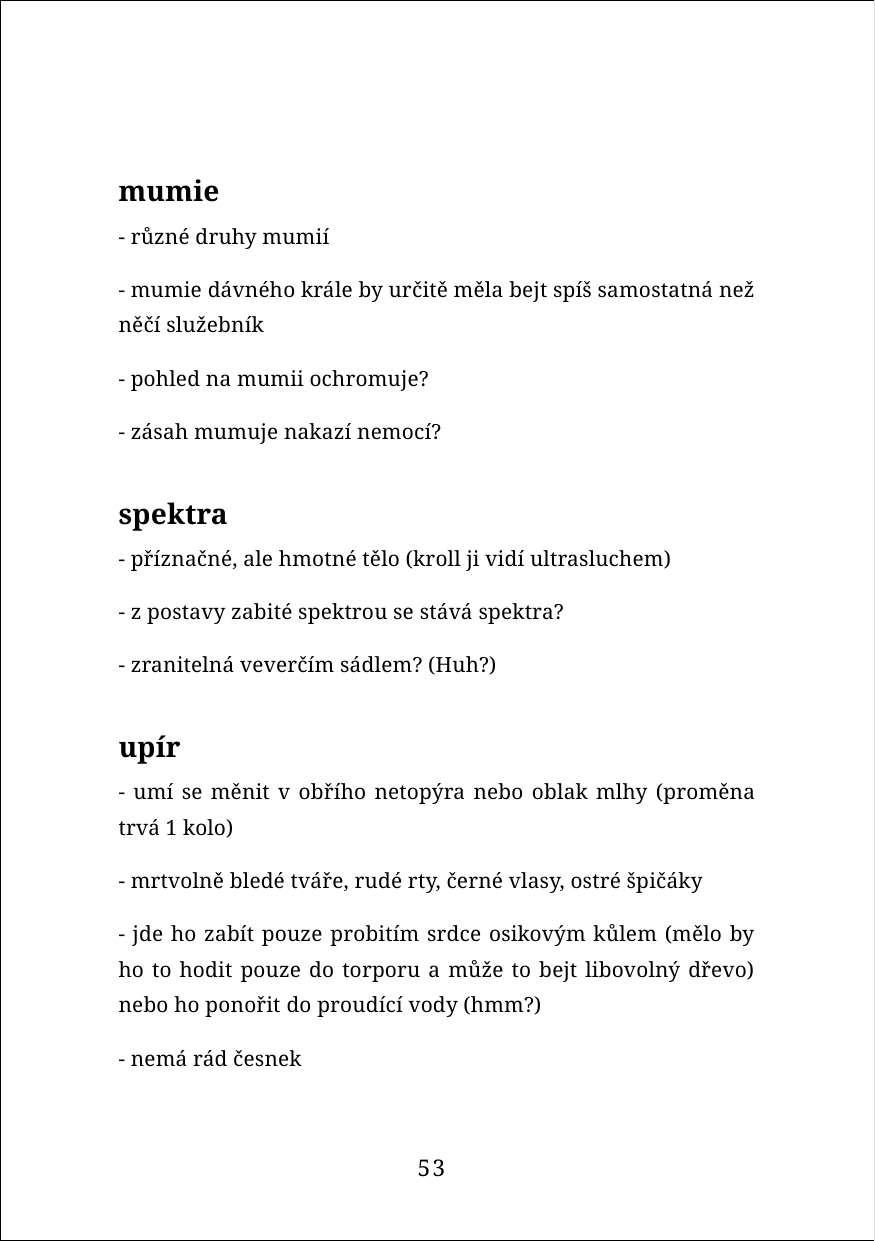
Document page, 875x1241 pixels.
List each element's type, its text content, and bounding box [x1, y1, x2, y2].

text - zásah mumuje nakazí nemocí? [118, 417, 756, 446]
subtitle mumie [118, 172, 756, 210]
text - jde ho zabít pouze probitím srdce osikovým kůlem (mělo by ho to hodit pouze do torporu a může to bejt libovolný dřevo) nebo ho ponořit do proudící vody (hmm?) [118, 919, 756, 1019]
subtitle spektra [118, 494, 756, 532]
text - mumie dávného krále by určitě měla bejt spíš samostatná než něčí služebník [118, 275, 756, 339]
subtitle upír [118, 727, 756, 766]
text - mrtvolně bledé tváře, rudé rty, černé vlasy, ostré špičáky [118, 866, 756, 895]
text - nemá rád česnek [118, 1044, 756, 1072]
text - příznačné, ale hmotné tělo (kroll ji vidí ultrasluchem) [118, 544, 756, 572]
text - zranitelná veverčím sádlem? (Huh?) [118, 651, 756, 679]
text - z postavy zabité spektrou se stává spektra? [118, 597, 756, 626]
text - různé druhy mumií [118, 222, 756, 250]
text - umí se měnit v obřího netopýra nebo oblak mlhy (proměna trvá 1 kolo) [118, 777, 756, 841]
text - pohled na mumii ochromuje? [118, 364, 756, 392]
